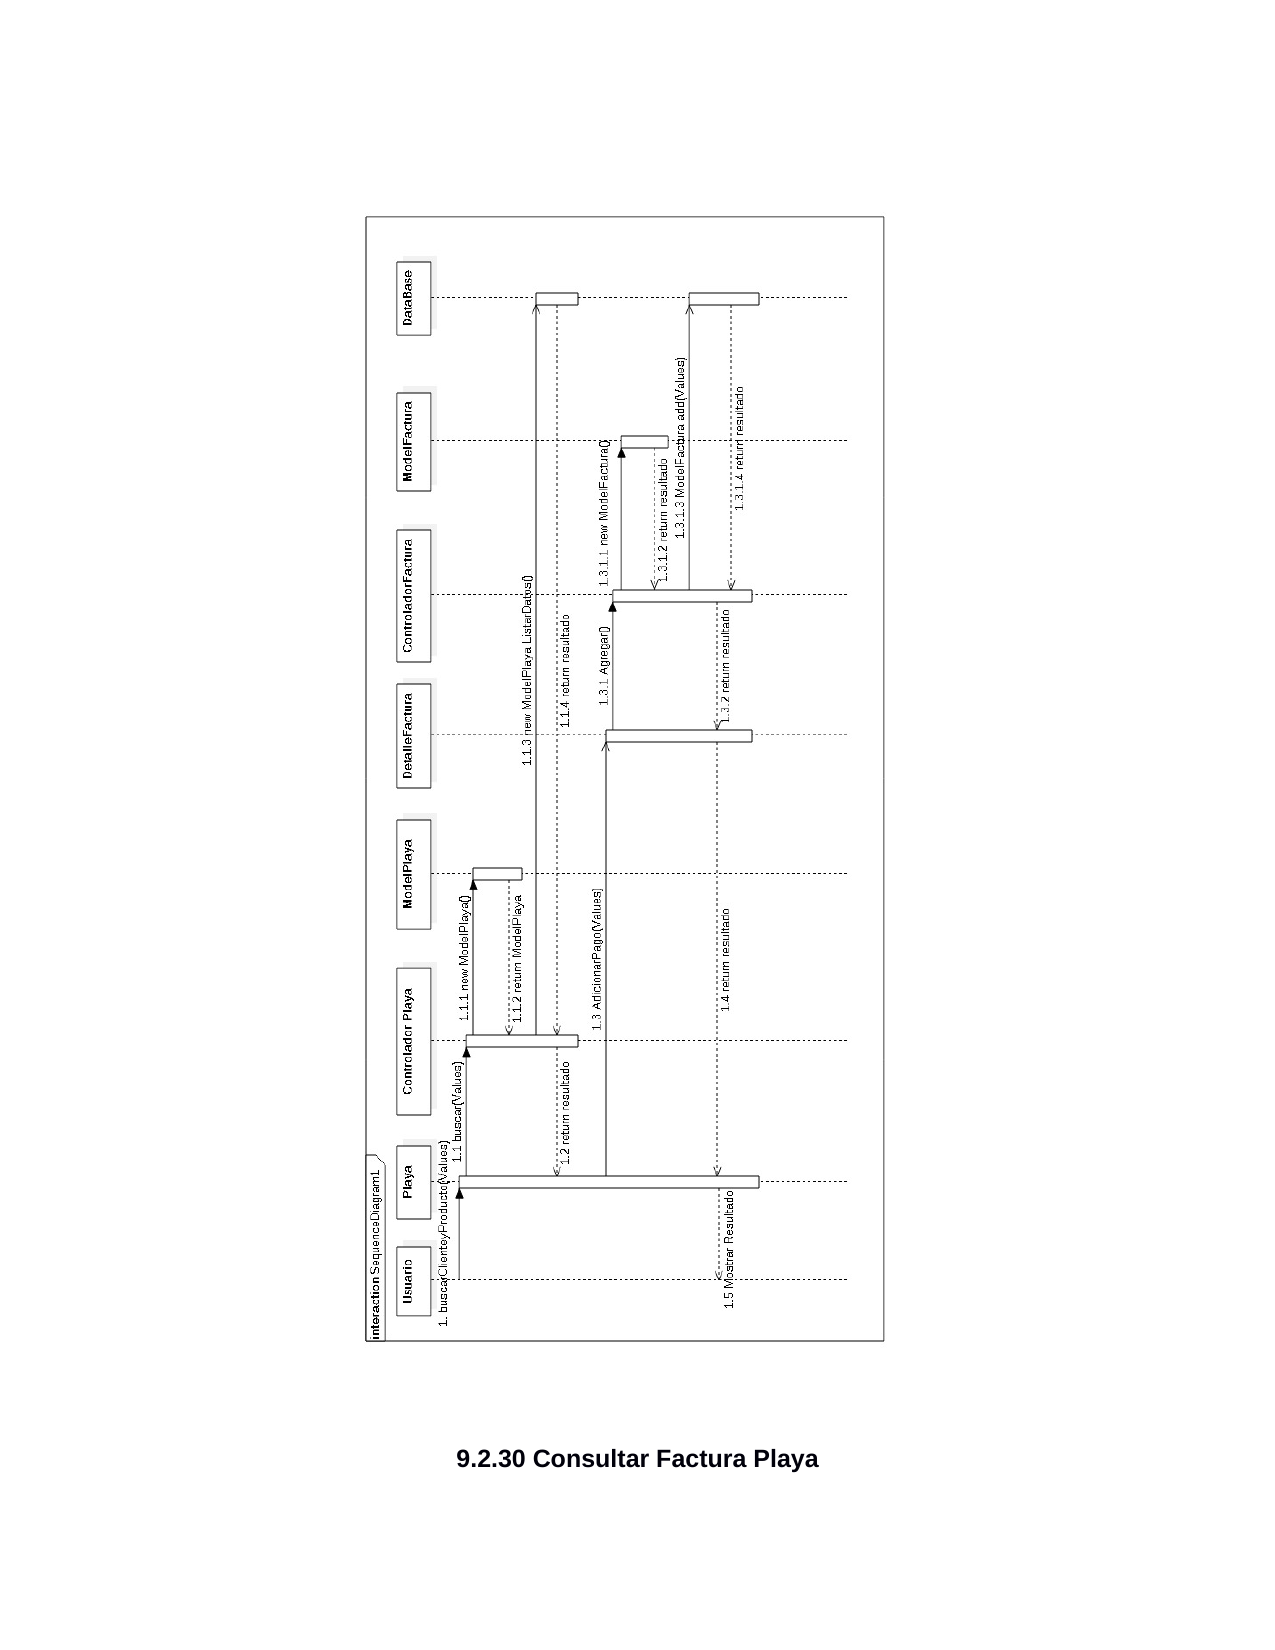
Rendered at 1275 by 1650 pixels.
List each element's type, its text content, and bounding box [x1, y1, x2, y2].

picture [357, 179, 918, 1355]
text 9.2.30 Consultar Factura Playa [177, 1443, 1098, 1473]
